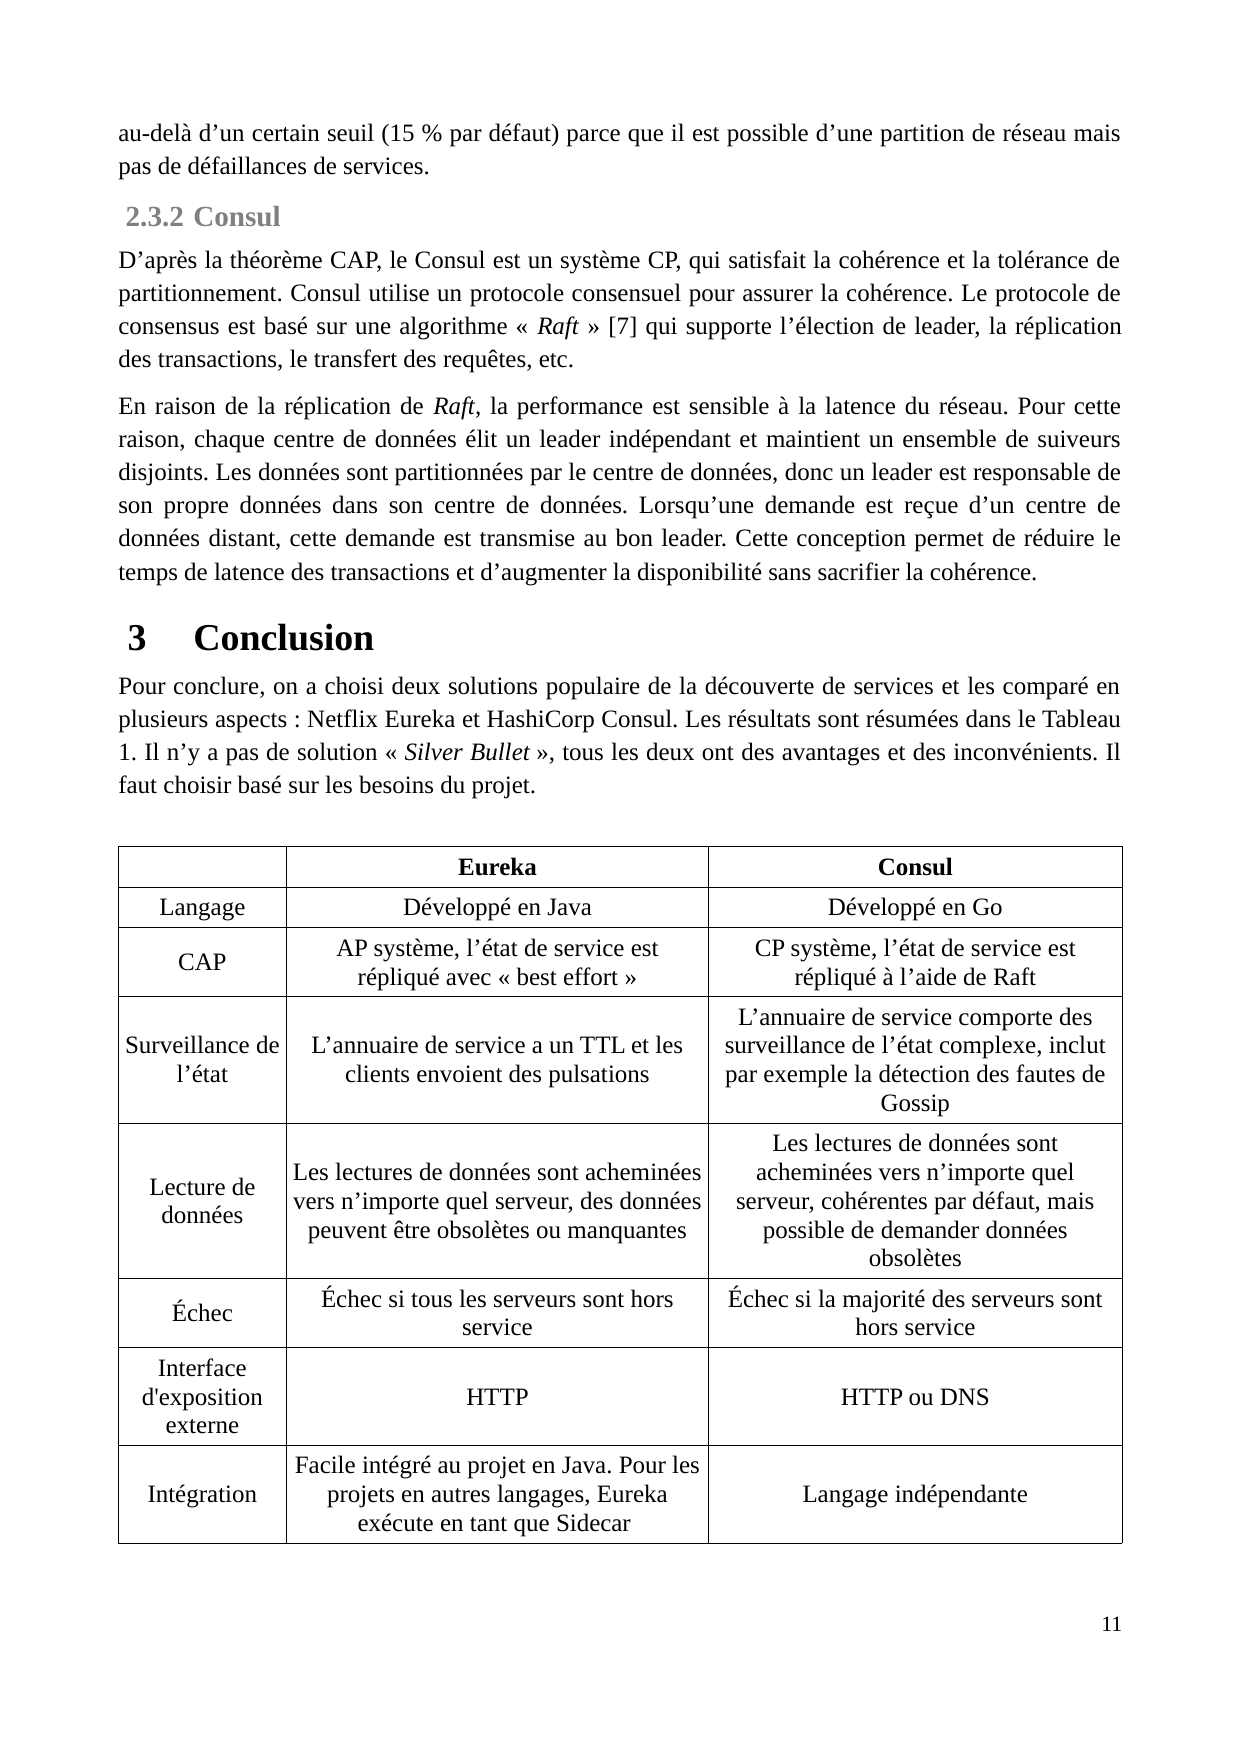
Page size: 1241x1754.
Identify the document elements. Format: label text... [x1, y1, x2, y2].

table_cell Les lectures de données sont acheminées vers n’importe quel serveur, des données peuvent être obsolètes ou manquantes [287, 1124, 708, 1278]
table_cell Lecture de données [119, 1124, 286, 1278]
text au-delà d’un certain seuil (15 % par défaut) parce que il est possible d’une partition de réseau mais pas de défaillances de services. [118, 118, 1122, 180]
table_cell Facile intégré au projet en Java. Pour les projets en autres langages, Eureka exécute en tant que Sidecar [287, 1446, 708, 1543]
table_cell L’annuaire de service comporte des surveillance de l’état complexe, inclut par exemple la détection des fautes de Gossip [709, 997, 1122, 1123]
table_cell Surveillance de l’état [119, 997, 286, 1123]
table_header Consul [709, 847, 1122, 887]
table_cell HTTP [287, 1348, 708, 1445]
table_header Eureka [287, 847, 708, 887]
table_cell L’annuaire de service a un TTL et les clients envoient des pulsations [287, 997, 708, 1123]
text En raison de la réplication de Raft, la performance est sensible à la latence du réseau. Pour cette raison, chaque centre de données élit un leader indépendant et maintient un ensemble de suiveurs disjoints. Les données sont partitionnées par le centre de données, donc un leader est responsable de son propre données dans son centre de données. Lorsqu’une demande est reçue d’un centre de données distant, cette demande est transmise au bon leader. Cette conception permet de réduire le temps de latence des transactions et d’augmenter la disponibilité sans sacrifier la cohérence. [118, 391, 1122, 585]
table_cell Interface d'exposition externe [119, 1348, 286, 1445]
table_cell Langage [119, 888, 286, 927]
text Pour conclure, on a choisi deux solutions populaire de la découverte de services et les comparé en plusieurs aspects : Netflix Eureka et HashiCorp Consul. Les résultats sont résumées dans le Tableau 1. Il n’y a pas de solution « Silver Bullet », tous les deux ont des avantages et des inconvénients. Il faut choisir basé sur les besoins du projet. [118, 671, 1122, 798]
table_cell Développé en Go [709, 888, 1122, 927]
table_cell HTTP ou DNS [709, 1348, 1122, 1445]
text D’après la théorème CAP, le Consul est un système CP, qui satisfait la cohérence et la tolérance de partitionnement. Consul utilise un protocole consensuel pour assurer la cohérence. Le protocole de consensus est basé sur une algorithme « Raft » [7] qui supporte l’élection de leader, la réplication des transactions, le transfert des requêtes, etc. [118, 245, 1122, 373]
table_cell Échec [119, 1279, 286, 1347]
table_cell Langage indépendante [709, 1446, 1122, 1543]
table_cell CP système, l’état de service est répliqué à l’aide de Raft [709, 928, 1122, 996]
table_cell Échec si la majorité des serveurs sont hors service [709, 1279, 1122, 1347]
table_cell Intégration [119, 1446, 286, 1543]
subtitle Conclusion [118, 614, 1122, 658]
table_cell CAP [119, 928, 286, 996]
table_cell Les lectures de données sont acheminées vers n’importe quel serveur, cohérentes par défaut, mais possible de demander données obsolètes [709, 1124, 1122, 1278]
table_cell Échec si tous les serveurs sont hors service [287, 1279, 708, 1347]
table_cell Développé en Java [287, 888, 708, 927]
table_header [119, 847, 286, 887]
table_cell AP système, l’état de service est répliqué avec « best effort » [287, 928, 708, 996]
subtitle Consul [118, 199, 1122, 232]
